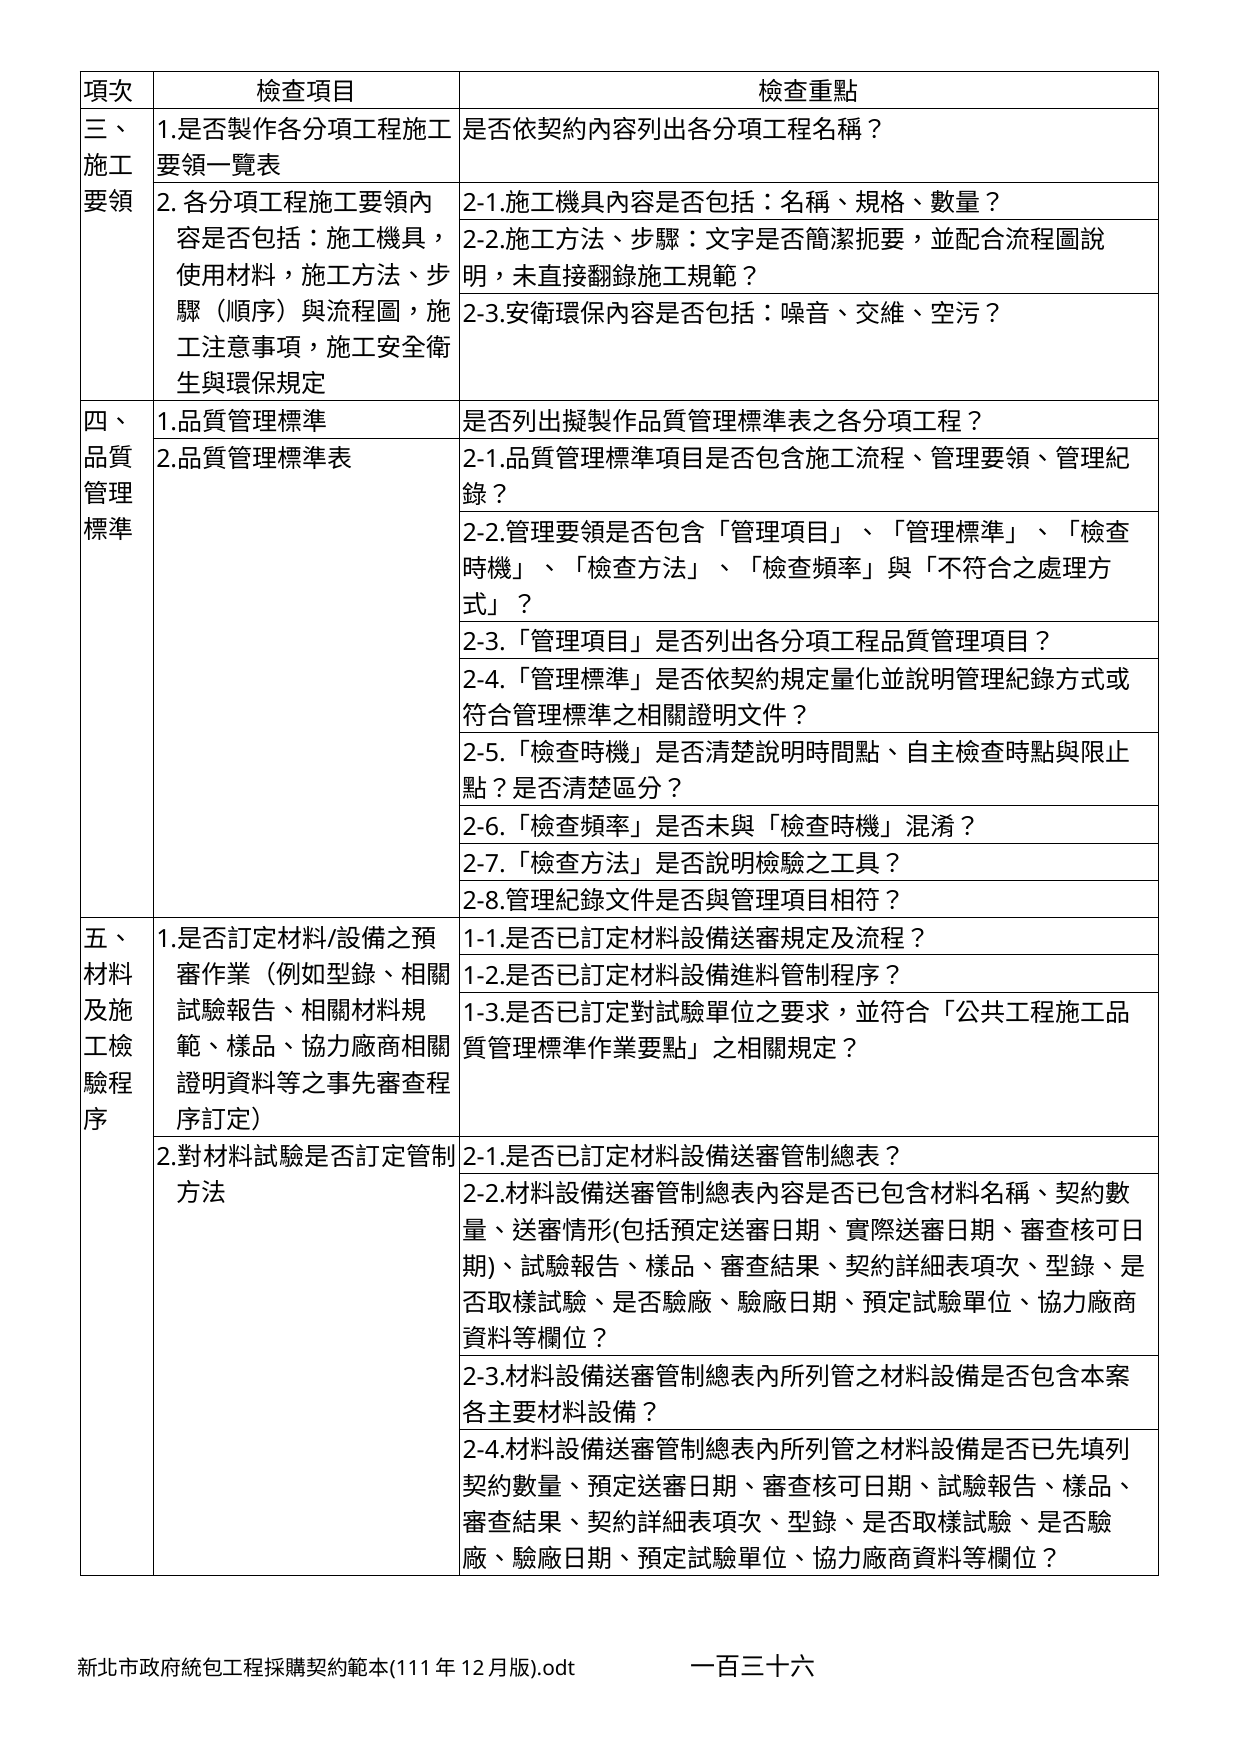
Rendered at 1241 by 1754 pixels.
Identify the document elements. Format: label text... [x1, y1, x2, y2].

table_cell 2-1.是否已訂定材料設備送審管制總表？ [460, 1137, 1158, 1173]
table_cell 2-1.施工機具內容是否包括：名稱、規格、數量？ [460, 183, 1158, 219]
table_cell 1.是否訂定材料/設備之預審作業（例如型錄、相關試驗報告、相關材料規範、樣品、協力廠商相關證明資料等之事先審查程序訂定） [154, 918, 459, 1136]
table_cell 是否列出擬製作品質管理標準表之各分項工程？ [460, 401, 1158, 437]
table_header 檢查項目 [154, 72, 459, 108]
table_cell 1.品質管理標準 [154, 401, 459, 437]
table_cell 1-2.是否已訂定材料設備進料管制程序？ [460, 955, 1158, 992]
table_cell 2-3.「管理項目」是否列出各分項工程品質管理項目？ [460, 622, 1158, 658]
table_header 檢查重點 [460, 72, 1158, 108]
table_header 項次 [81, 72, 153, 108]
table_cell 2-4.材料設備送審管制總表內所列管之材料設備是否已先填列契約數量、預定送審日期、審查核可日期、試驗報告、樣品、審查結果、契約詳細表項次、型錄、是否取樣試驗、是否驗廠、驗廠日期、預定試驗單位、協力廠商資料等欄位？ [460, 1430, 1158, 1575]
table_cell 2-8.管理紀錄文件是否與管理項目相符？ [460, 881, 1158, 917]
table_cell 1-1.是否已訂定材料設備送審規定及流程？ [460, 918, 1158, 954]
table_cell 2.品質管理標準表 [154, 439, 459, 917]
table_cell 五、材料及施工檢驗程序 [81, 918, 153, 1575]
table_cell 2-2.管理要領是否包含「管理項目」、「管理標準」、「檢查時機」、「檢查方法」、「檢查頻率」與「不符合之處理方式」？ [460, 512, 1158, 621]
table_cell 1-3.是否已訂定對試驗單位之要求，並符合「公共工程施工品質管理標準作業要點」之相關規定？ [460, 993, 1158, 1136]
table_cell 2-7.「檢查方法」是否說明檢驗之工具？ [460, 844, 1158, 880]
table_cell 2.對材料試驗是否訂定管制方法 [154, 1137, 459, 1575]
table_cell 是否依契約內容列出各分項工程名稱？ [460, 109, 1158, 182]
table_cell 2. 各分項工程施工要領內容是否包括：施工機具，使用材料，施工方法、步驟（順序）與流程圖，施工注意事項，施工安全衛生與環保規定 [154, 183, 459, 400]
table_cell 2-3.材料設備送審管制總表內所列管之材料設備是否包含本案各主要材料設備？ [460, 1356, 1158, 1429]
table_cell 2-1.品質管理標準項目是否包含施工流程、管理要領、管理紀錄？ [460, 439, 1158, 511]
table_cell 2-6.「檢查頻率」是否未與「檢查時機」混淆？ [460, 806, 1158, 842]
table_cell 三、施工要領 [81, 109, 153, 400]
table_cell 2-5.「檢查時機」是否清楚說明時間點、自主檢查時點與限止點？是否清楚區分？ [460, 733, 1158, 805]
table_cell 2-2.材料設備送審管制總表內容是否已包含材料名稱、契約數量、送審情形(包括預定送審日期、實際送審日期、審查核可日期)、試驗報告、樣品、審查結果、契約詳細表項次、型錄、是否取樣試驗、是否驗廠、驗廠日期、預定試驗單位、協力廠商資料等欄位？ [460, 1174, 1158, 1355]
table_cell 2-3.安衛環保內容是否包括：噪音、交維、空污？ [460, 294, 1158, 400]
table_cell 2-2.施工方法、步驟：文字是否簡潔扼要，並配合流程圖說明，未直接翻錄施工規範？ [460, 220, 1158, 292]
table_cell 四、品質管理標準 [81, 401, 153, 917]
table_cell 1.是否製作各分項工程施工要領一覽表 [154, 109, 459, 182]
table_cell 2-4.「管理標準」是否依契約規定量化並說明管理紀錄方式或符合管理標準之相關證明文件？ [460, 659, 1158, 732]
